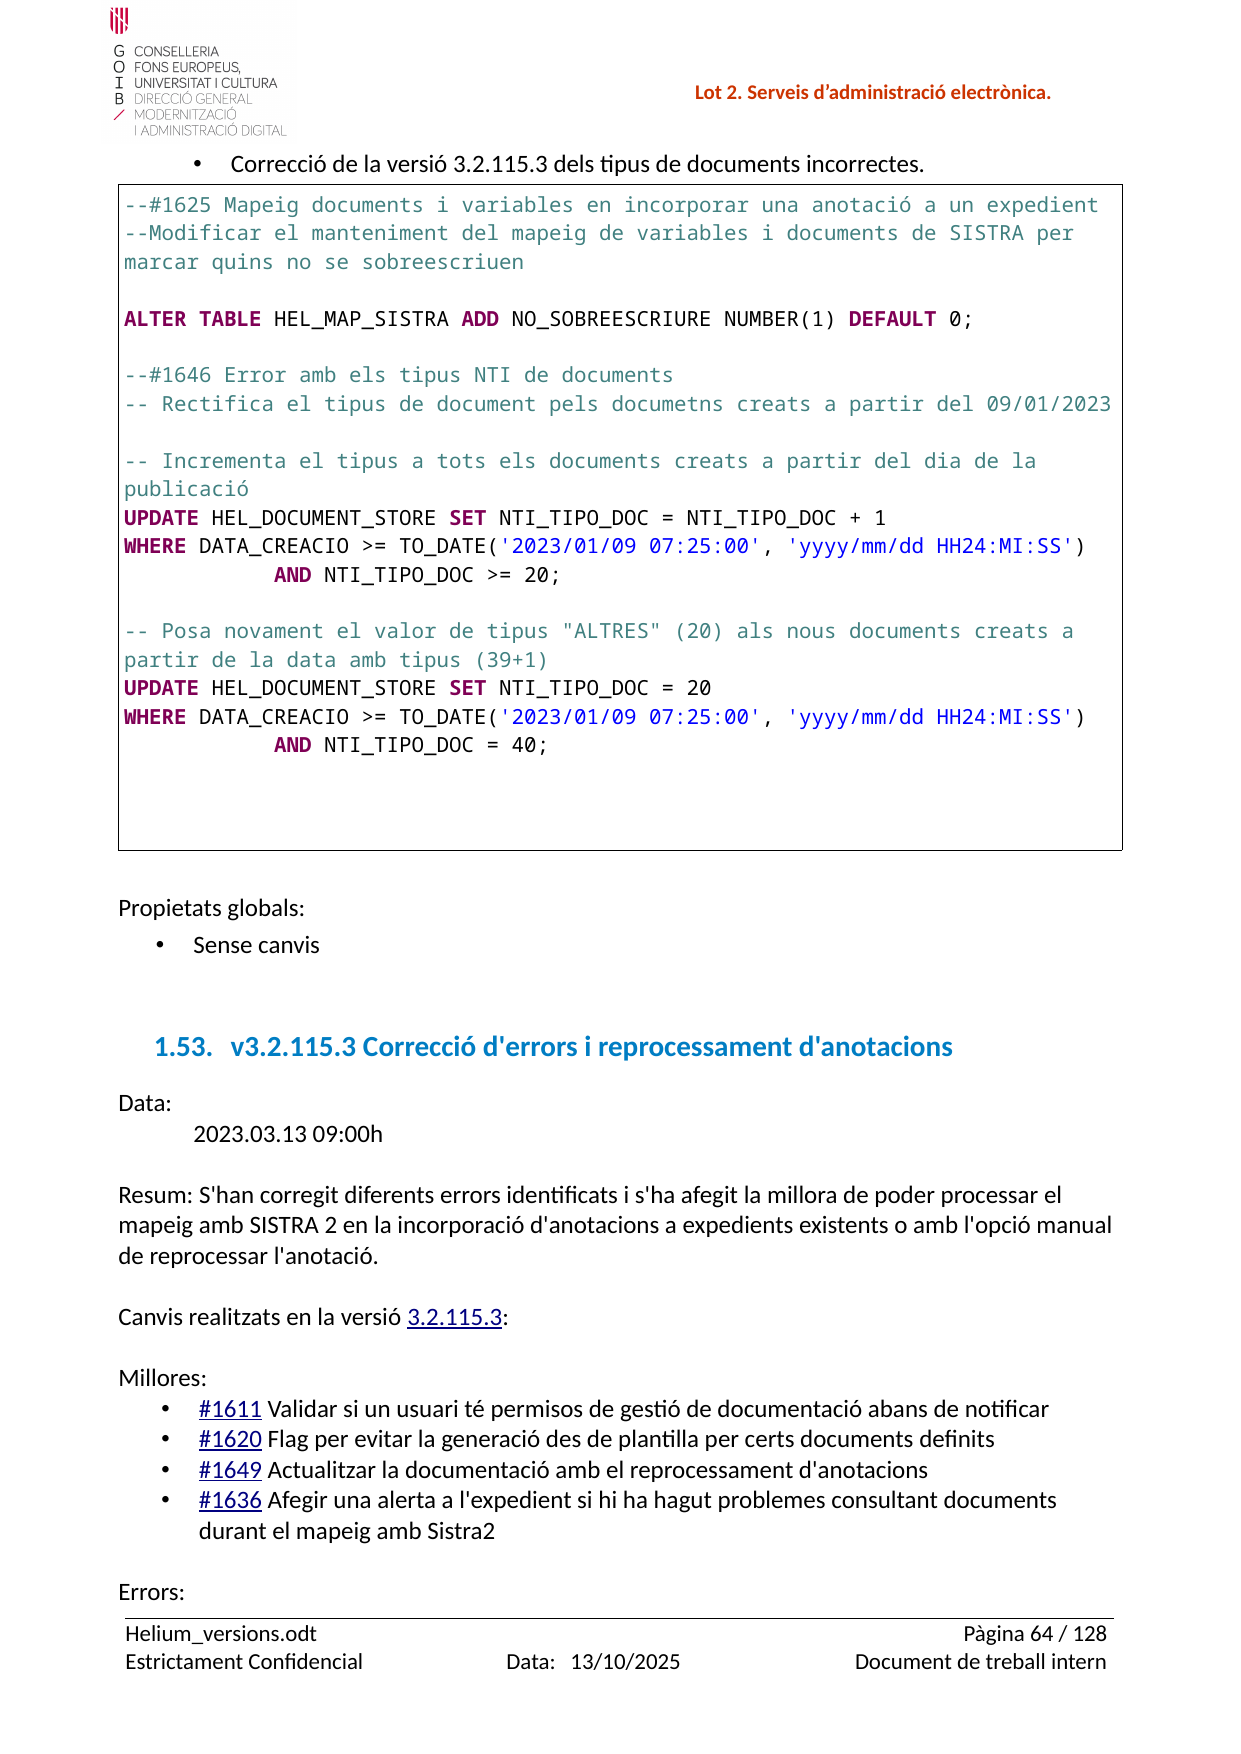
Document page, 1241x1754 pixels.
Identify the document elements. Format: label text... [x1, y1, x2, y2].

text Errors: [118, 1576, 1122, 1606]
text Canvis realitzats en la versió 3.2.115.3: [118, 1301, 1122, 1332]
subtitle v3.2.115.3 Correcció d'errors i reprocessament d'anotacions [153, 1028, 1122, 1064]
text Data: [118, 1087, 1122, 1118]
list #1611 Validar si un usuari té permisos de gestió de documentació abans de notificar [161, 1393, 1122, 1423]
table_header --#1625 Mapeig documents i variables en incorporar una anotació a un expedient --Modificar el manteniment del mapeig de variables i documents de SISTRA per marcar quins no se sobreescriuen ALTER TABLE HEL_MAP_SISTRA ADD NO_SOBREESCRIURE NUMBER(1) DEFAULT 0; --#1646 Error amb els tipus NTI de documents -- Rectifica el tipus de document pels documetns creats a partir del 09/01/2023 -- Incrementa el tipus a tots els documents creats a partir del dia de la publicació UPDATE HEL_DOCUMENT_STORE SET NTI_TIPO_DOC = NTI_TIPO_DOC + 1 WHERE DATA_CREACIO >= TO_DATE('2023/01/09 07:25:00', 'yyyy/mm/dd HH24:MI:SS') AND NTI_TIPO_DOC >= 20; -- Posa novament el valor de tipus "ALTRES" (20) als nous documents creats a partir de la data amb tipus (39+1) UPDATE HEL_DOCUMENT_STORE SET NTI_TIPO_DOC = 20 WHERE DATA_CREACIO >= TO_DATE('2023/01/09 07:25:00', 'yyyy/mm/dd HH24:MI:SS') AND NTI_TIPO_DOC = 40; [119, 185, 1122, 850]
text Millores: [118, 1362, 1122, 1393]
list Correcció de la versió 3.2.115.3 dels tipus de documents incorrectes. [193, 148, 1122, 178]
list #1620 Flag per evitar la generació des de plantilla per certs documents definits [161, 1423, 1122, 1454]
picture [100, 0, 297, 144]
list Sense canvis [156, 929, 1122, 959]
text 2023.03.13 09:00h [118, 1118, 1122, 1148]
text Propietats globals: [118, 892, 1122, 923]
list #1636 Afegir una alerta a l'expedient si hi ha hagut problemes consultant documents durant el mapeig amb Sistra2 [161, 1484, 1122, 1545]
text Resum: S'han corregit diferents errors identificats i s'ha afegit la millora de poder processar el mapeig amb SISTRA 2 en la incorporació d'anotacions a expedients existents o amb l'opció manual de reprocessar l'anotació. [118, 1179, 1122, 1271]
list #1649 Actualitzar la documentació amb el reprocessament d'anotacions [161, 1454, 1122, 1484]
